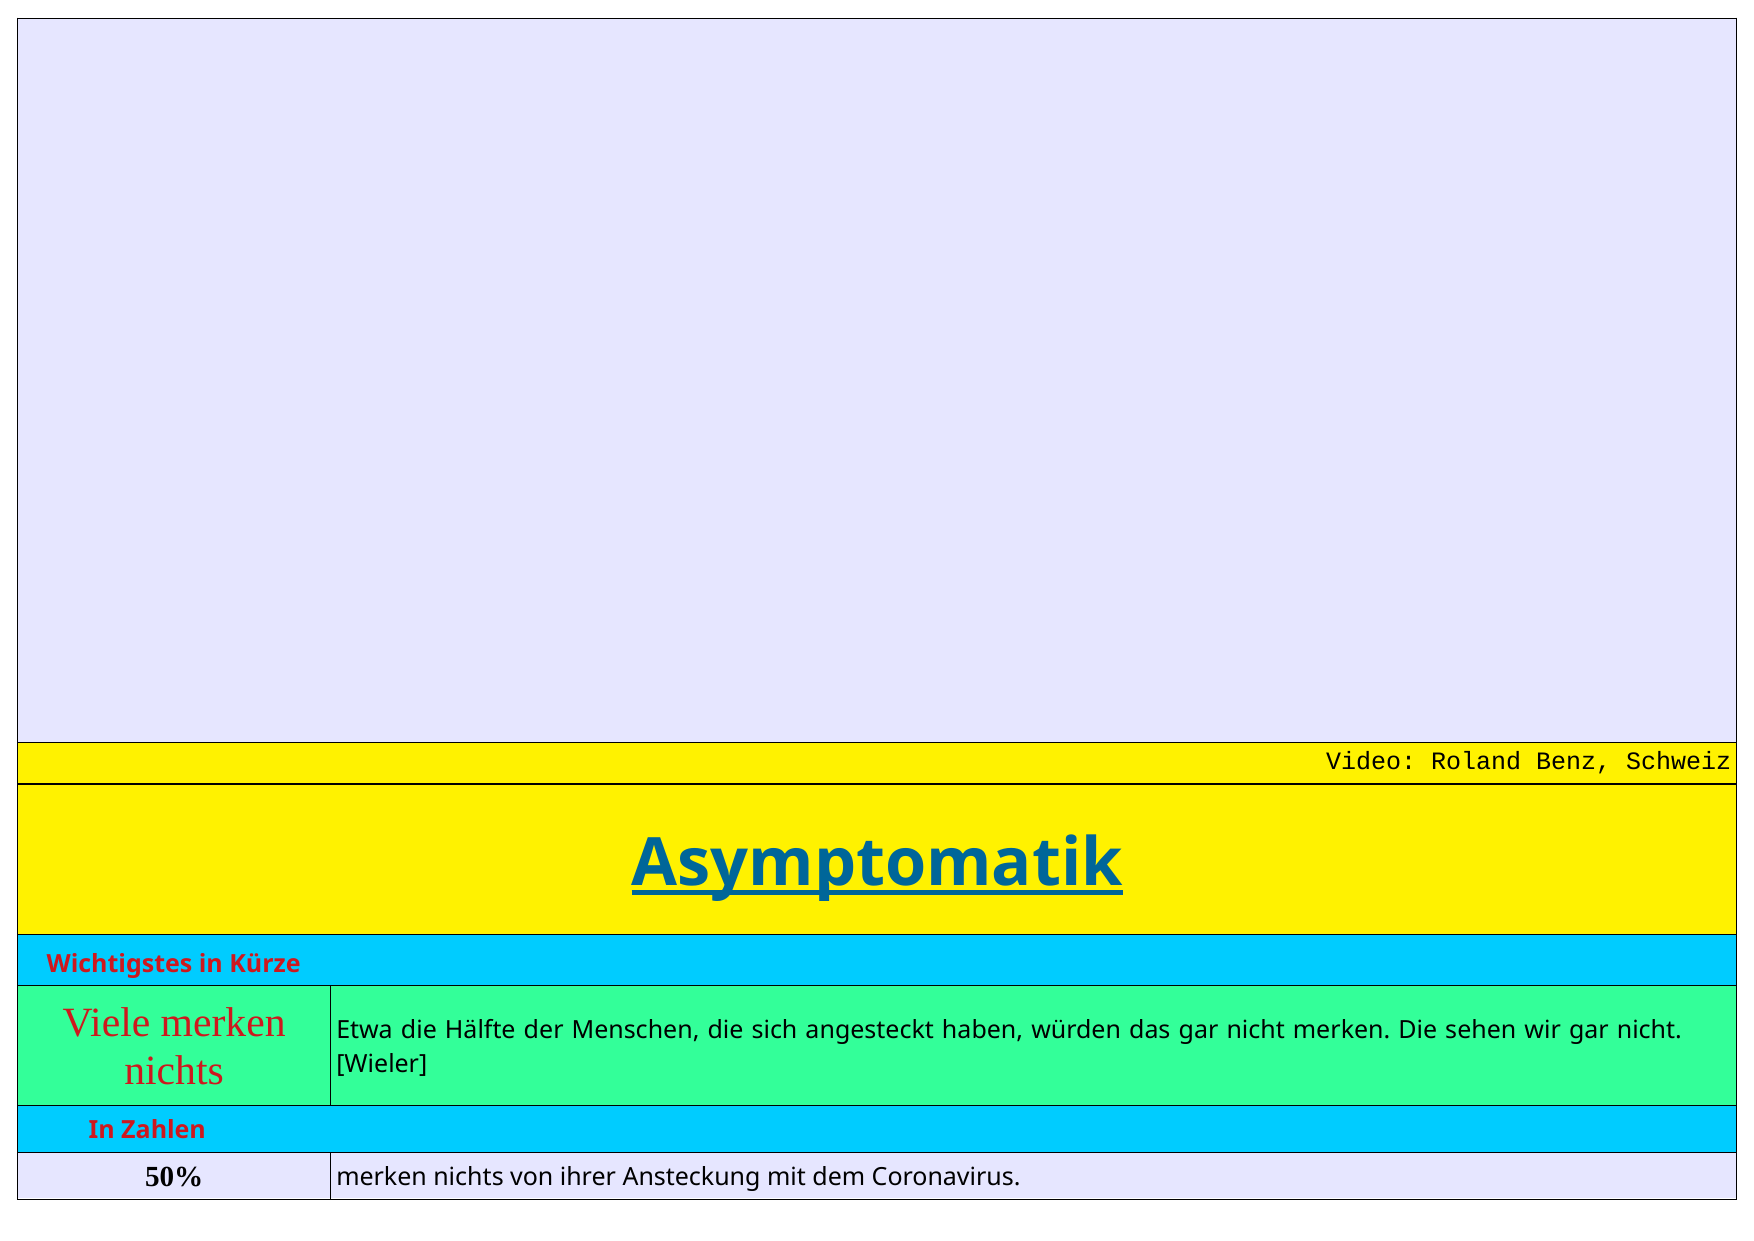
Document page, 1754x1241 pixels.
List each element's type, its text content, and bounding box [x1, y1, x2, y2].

table_cell In Zahlen [18, 1106, 1736, 1152]
table_cell Video: Roland Benz, Schweiz [18, 743, 1736, 783]
table_cell 50% [18, 1153, 330, 1198]
table_cell Viele merken nichts [18, 986, 330, 1105]
table_cell Wichtigstes in Kürze [18, 935, 1736, 985]
table_cell Etwa die Hälfte der Menschen, die sich angesteckt haben, würden das gar nicht merken. Die sehen wir gar nicht. [Wieler] [331, 986, 1736, 1105]
table_cell [18, 19, 1736, 742]
table_header Asymptomatik [18, 785, 1736, 934]
table_cell merken nichts von ihrer Ansteckung mit dem Coronavirus. [331, 1153, 1736, 1198]
